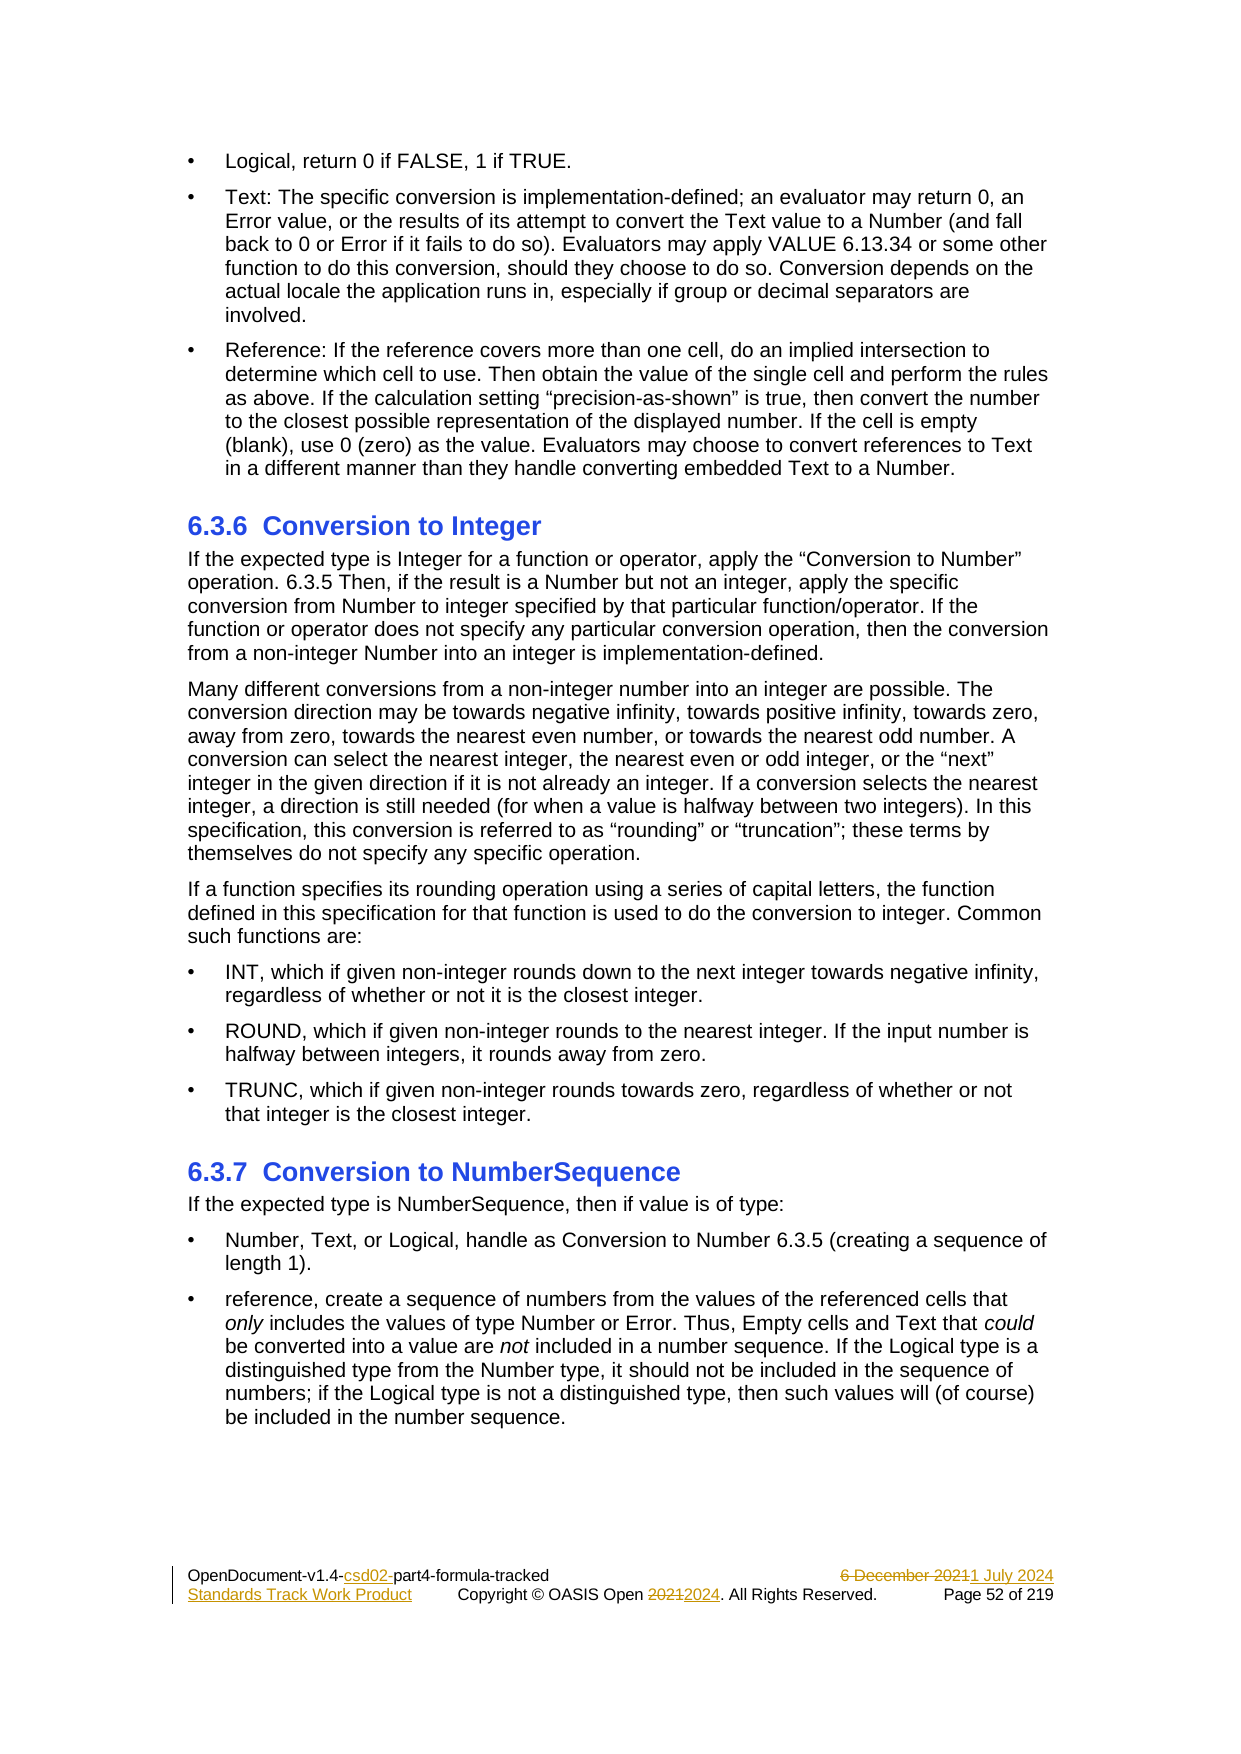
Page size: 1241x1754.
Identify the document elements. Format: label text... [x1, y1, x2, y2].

text If the expected type is Integer for a function or operator, apply the “Conversion to Number” operation. 6.3.5 Then, if the result is a Number but not an integer, apply the specific conversion from Number to integer specified by that particular function/operator. If the function or operator does not specify any particular conversion operation, then the conversion from a non-integer Number into an integer is implementation-defined. [187, 547, 1053, 665]
text Many different conversions from a non-integer number into an integer are possible. The conversion direction may be towards negative infinity, towards positive infinity, towards zero, away from zero, towards the nearest even number, or towards the nearest odd number. A conversion can select the nearest integer, the nearest even or odd integer, or the “next” integer in the given direction if it is not already an integer. If a conversion selects the nearest integer, a direction is still needed (for when a value is halfway between two integers). In this specification, this conversion is referred to as “rounding” or “truncation”; these terms by themselves do not specify any specific operation. [187, 677, 1053, 865]
list Reference: If the reference covers more than one cell, do an implied intersection to determine which cell to use. Then obtain the value of the single cell and perform the rules as above. If the calculation setting “precision-as-shown” is true, then convert the number to the closest possible representation of the displayed number. If the cell is empty (blank), use 0 (zero) as the value. Evaluators may choose to convert references to Text in a different manner than they handle converting embedded Text to a Number. [187, 339, 1053, 480]
list INT, which if given non-integer rounds down to the next integer towards negative infinity, regardless of whether or not it is the closest integer. [187, 960, 1053, 1007]
text If a function specifies its rounding operation using a series of capital letters, the function defined in this specification for that function is used to do the conversion to integer. Common such functions are: [187, 877, 1053, 948]
subtitle Conversion to NumberSequence [187, 1157, 1053, 1187]
subtitle Conversion to Integer [187, 511, 1053, 541]
list reference, create a sequence of numbers from the values of the referenced cells that only includes the values of type Number or Error. Thus, Empty cells and Text that could be converted into a value are not included in a number sequence. If the Logical type is a distinguished type from the Number type, it should not be included in the sequence of numbers; if the Logical type is not a distinguished type, then such values will (of course) be included in the number sequence. [187, 1287, 1053, 1429]
list Text: The specific conversion is implementation-defined; an evaluator may return 0, an Error value, or the results of its attempt to convert the Text value to a Number (and fall back to 0 or Error if it fails to do so). Evaluators may apply VALUE 6.13.34 or some other function to do this conversion, should they choose to do so. Conversion depends on the actual locale the application runs in, especially if group or decimal separators are involved. [187, 186, 1053, 327]
list Number, Text, or Logical, handle as Conversion to Number 6.3.5 (creating a sequence of length 1). [187, 1228, 1053, 1275]
text If the expected type is NumberSequence, then if value is of type: [187, 1193, 1053, 1216]
list TRUNC, which if given non-integer rounds towards zero, regardless of whether or not that integer is the closest integer. [187, 1078, 1053, 1126]
list Logical, return 0 if FALSE, 1 if TRUE. [187, 150, 1053, 173]
list ROUND, which if given non-integer rounds to the nearest integer. If the input number is halfway between integers, it rounds away from zero. [187, 1019, 1053, 1066]
